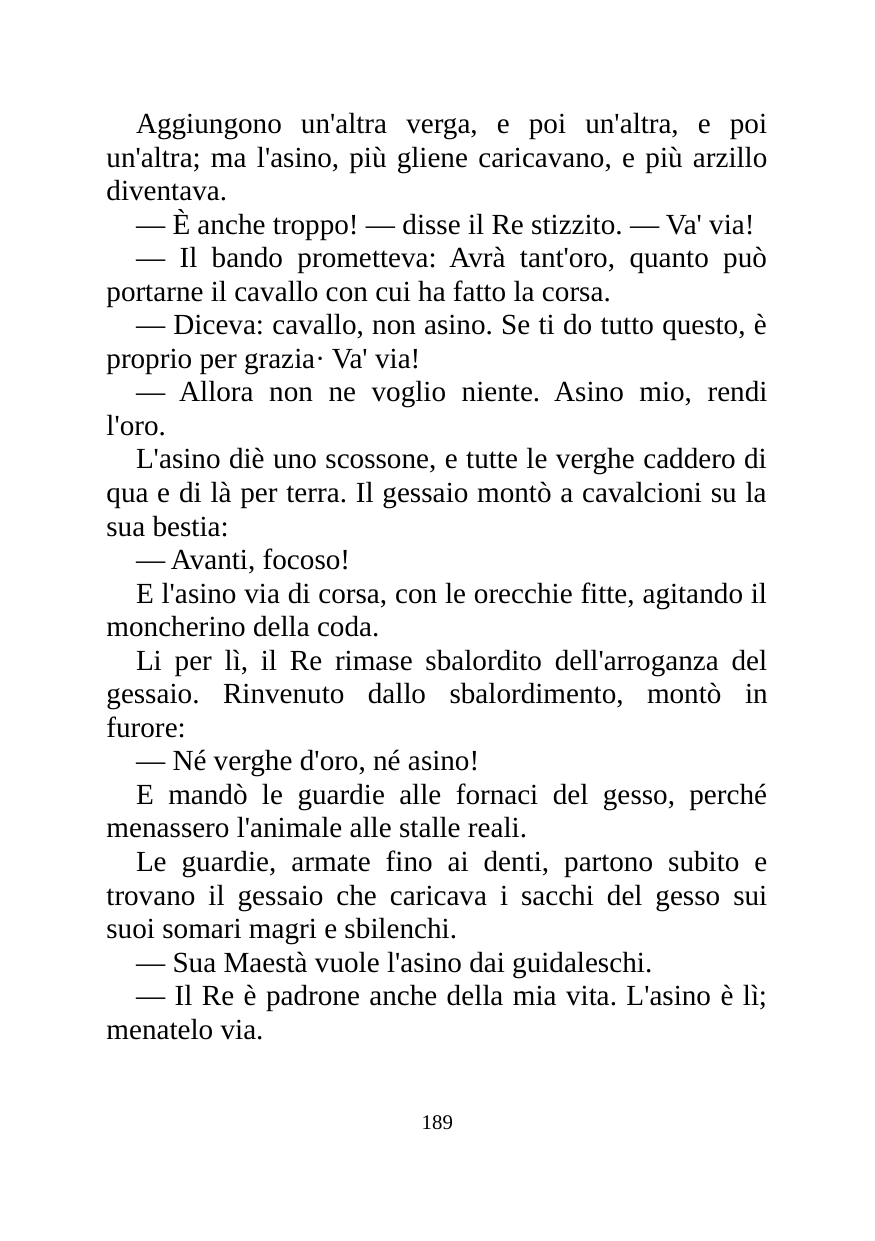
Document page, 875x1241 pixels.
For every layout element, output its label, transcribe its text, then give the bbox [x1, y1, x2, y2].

text — Né verghe d'oro, né asino! [106, 743, 768, 777]
text — È anche troppo! — disse il Re stizzito. — Va' via! [106, 207, 768, 240]
text E mandò le guardie alle fornaci del gesso, perché menassero l'animale alle stalle reali. [106, 777, 768, 844]
text Li per lì, il Re rimase sbalordito dell'arroganza del gessaio. Rinvenuto dallo sbalordimento, montò in furore: [106, 643, 768, 743]
text Le guardie, armate fino ai denti, partono subito e trovano il gessaio che caricava i sacchi del gesso sui suoi somari magri e sbilenchi. [106, 844, 768, 945]
text — Il bando prometteva: Avrà tant'oro, quanto può portarne il cavallo con cui ha fatto la corsa. [106, 240, 768, 307]
text E l'asino via di corsa, con le orecchie fitte, agitando il moncherino della coda. [106, 576, 768, 643]
text — Avanti, focoso! [106, 542, 768, 576]
text — Il Re è padrone anche della mia vita. L'asino è lì; menatelo via. [106, 978, 768, 1045]
text L'asino diè uno scossone, e tutte le verghe caddero di qua e di là per terra. Il gessaio montò a cavalcioni su la sua bestia: [106, 442, 768, 542]
text — Diceva: cavallo, non asino. Se ti do tutto questo, è proprio per grazia· Va' via! [106, 307, 768, 374]
text — Sua Maestà vuole l'asino dai guidaleschi. [106, 945, 768, 978]
text Aggiungono un'altra verga, e poi un'altra, e poi un'altra; ma l'asino, più gliene caricavano, e più arzillo diventava. [106, 106, 768, 207]
text — Allora non ne voglio niente. Asino mio, rendi l'oro. [106, 374, 768, 442]
